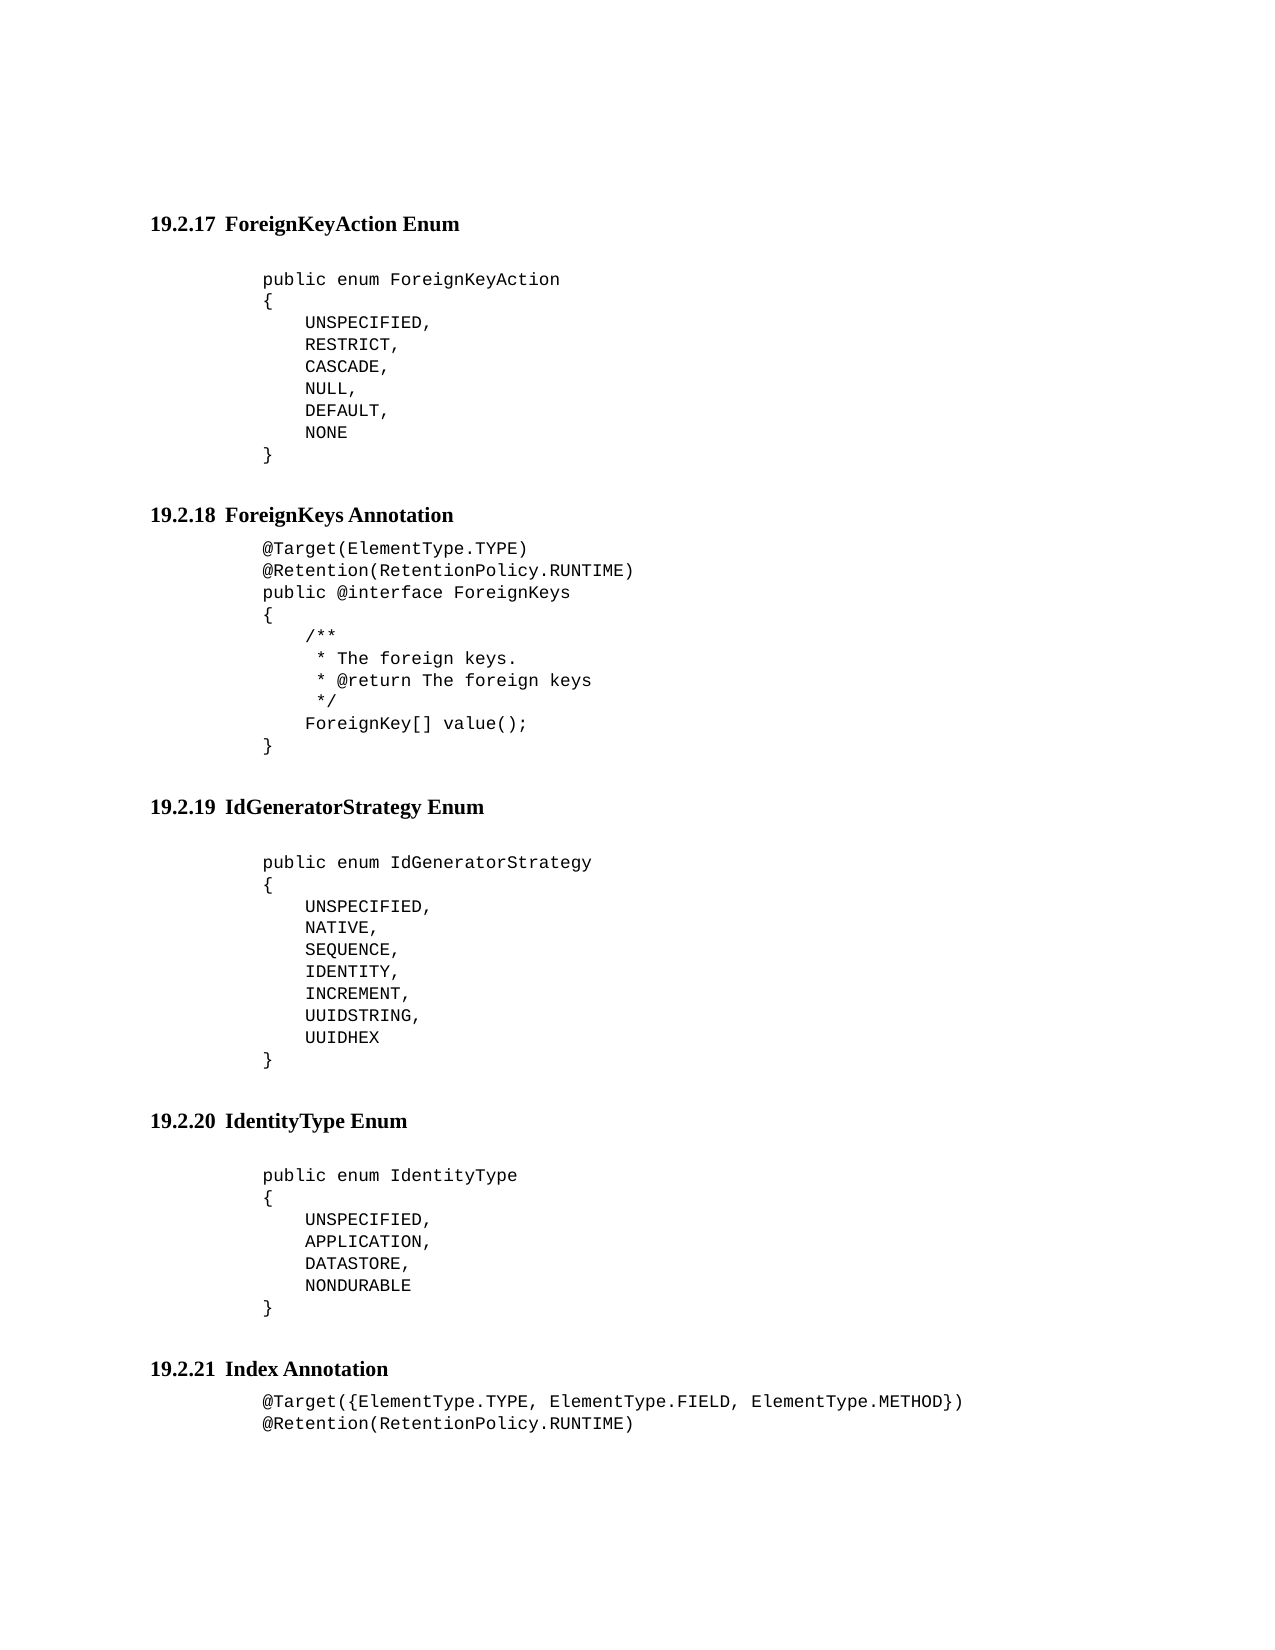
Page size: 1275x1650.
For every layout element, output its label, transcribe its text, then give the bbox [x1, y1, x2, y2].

text @Target({ElementType.TYPE, ElementType.FIELD, ElementType.METHOD}) [262, 1391, 1125, 1413]
text public enum ForeignKeyAction [262, 268, 1125, 290]
text RESTRICT, [262, 334, 1125, 356]
text @Retention(RetentionPolicy.RUNTIME) [262, 560, 1125, 582]
text APPLICATION, [262, 1231, 1125, 1253]
text } [262, 443, 1125, 465]
text public @interface ForeignKeys [262, 582, 1125, 604]
text @Retention(RetentionPolicy.RUNTIME) [262, 1413, 1125, 1435]
text { [262, 290, 1125, 312]
text { [262, 1187, 1125, 1209]
text UNSPECIFIED, [262, 312, 1125, 334]
subtitle Index Annotation [150, 1355, 1125, 1381]
text INCREMENT, [262, 983, 1125, 1005]
subtitle IdGeneratorStrategy Enum [150, 793, 1125, 819]
text } [262, 735, 1125, 757]
subtitle IdentityType Enum [150, 1107, 1125, 1133]
text public enum IdGeneratorStrategy [262, 852, 1125, 873]
text } [262, 1296, 1125, 1318]
text NONE [262, 421, 1125, 443]
text ForeignKey[] value(); [262, 713, 1125, 735]
text } [262, 1048, 1125, 1070]
text { [262, 604, 1125, 626]
text * @return The foreign keys [262, 669, 1125, 691]
text @Target(ElementType.TYPE) [262, 538, 1125, 560]
text NONDURABLE [262, 1274, 1125, 1296]
subtitle ForeignKeys Annotation [150, 502, 1125, 528]
text NATIVE, [262, 917, 1125, 939]
text IDENTITY, [262, 961, 1125, 983]
text */ [262, 691, 1125, 713]
text UUIDSTRING, [262, 1005, 1125, 1027]
subtitle ForeignKeyAction Enum [150, 210, 1125, 236]
text NULL, [262, 378, 1125, 399]
text * The foreign keys. [262, 647, 1125, 669]
text /** [262, 626, 1125, 647]
text UUIDHEX [262, 1027, 1125, 1048]
text public enum IdentityType [262, 1165, 1125, 1187]
text UNSPECIFIED, [262, 1209, 1125, 1231]
text UNSPECIFIED, [262, 895, 1125, 917]
text DATASTORE, [262, 1253, 1125, 1274]
text DEFAULT, [262, 399, 1125, 421]
text { [262, 873, 1125, 895]
text CASCADE, [262, 356, 1125, 378]
text SEQUENCE, [262, 939, 1125, 961]
